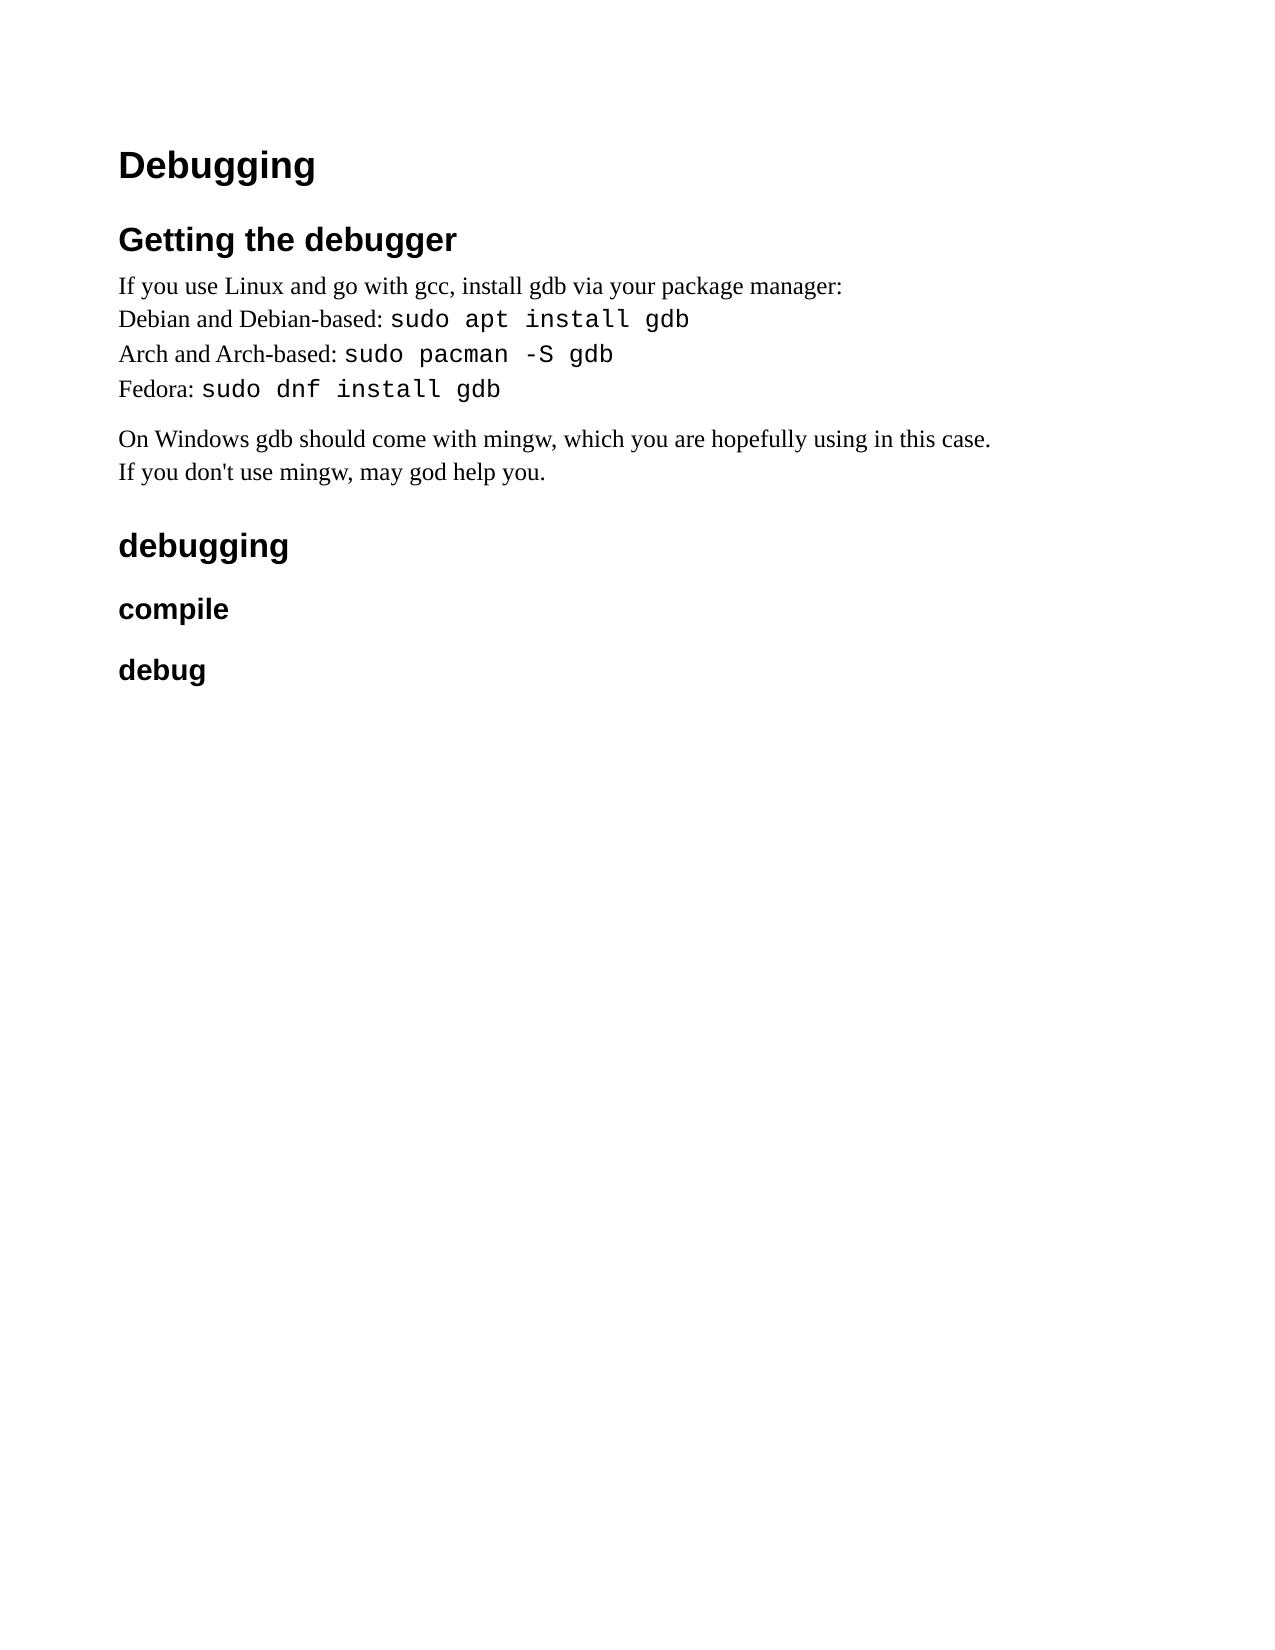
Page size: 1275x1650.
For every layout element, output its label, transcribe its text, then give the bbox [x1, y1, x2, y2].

text On Windows gdb should come with mingw, which you are hopefully using in this case. If you don't use mingw, may god help you. [118, 424, 1157, 486]
subtitle Getting the debugger [118, 220, 1157, 259]
subtitle Debugging [118, 143, 1157, 187]
subtitle debugging [118, 526, 1157, 564]
subtitle compile [118, 592, 1157, 625]
text If you use Linux and go with gcc, install gdb via your package manager: Debian and Debian-based: sudo apt install gdb Arch and Arch-based: sudo pacman -S gdb Fedora: sudo dnf install gdb [118, 271, 1157, 405]
subtitle debug [118, 652, 1157, 686]
